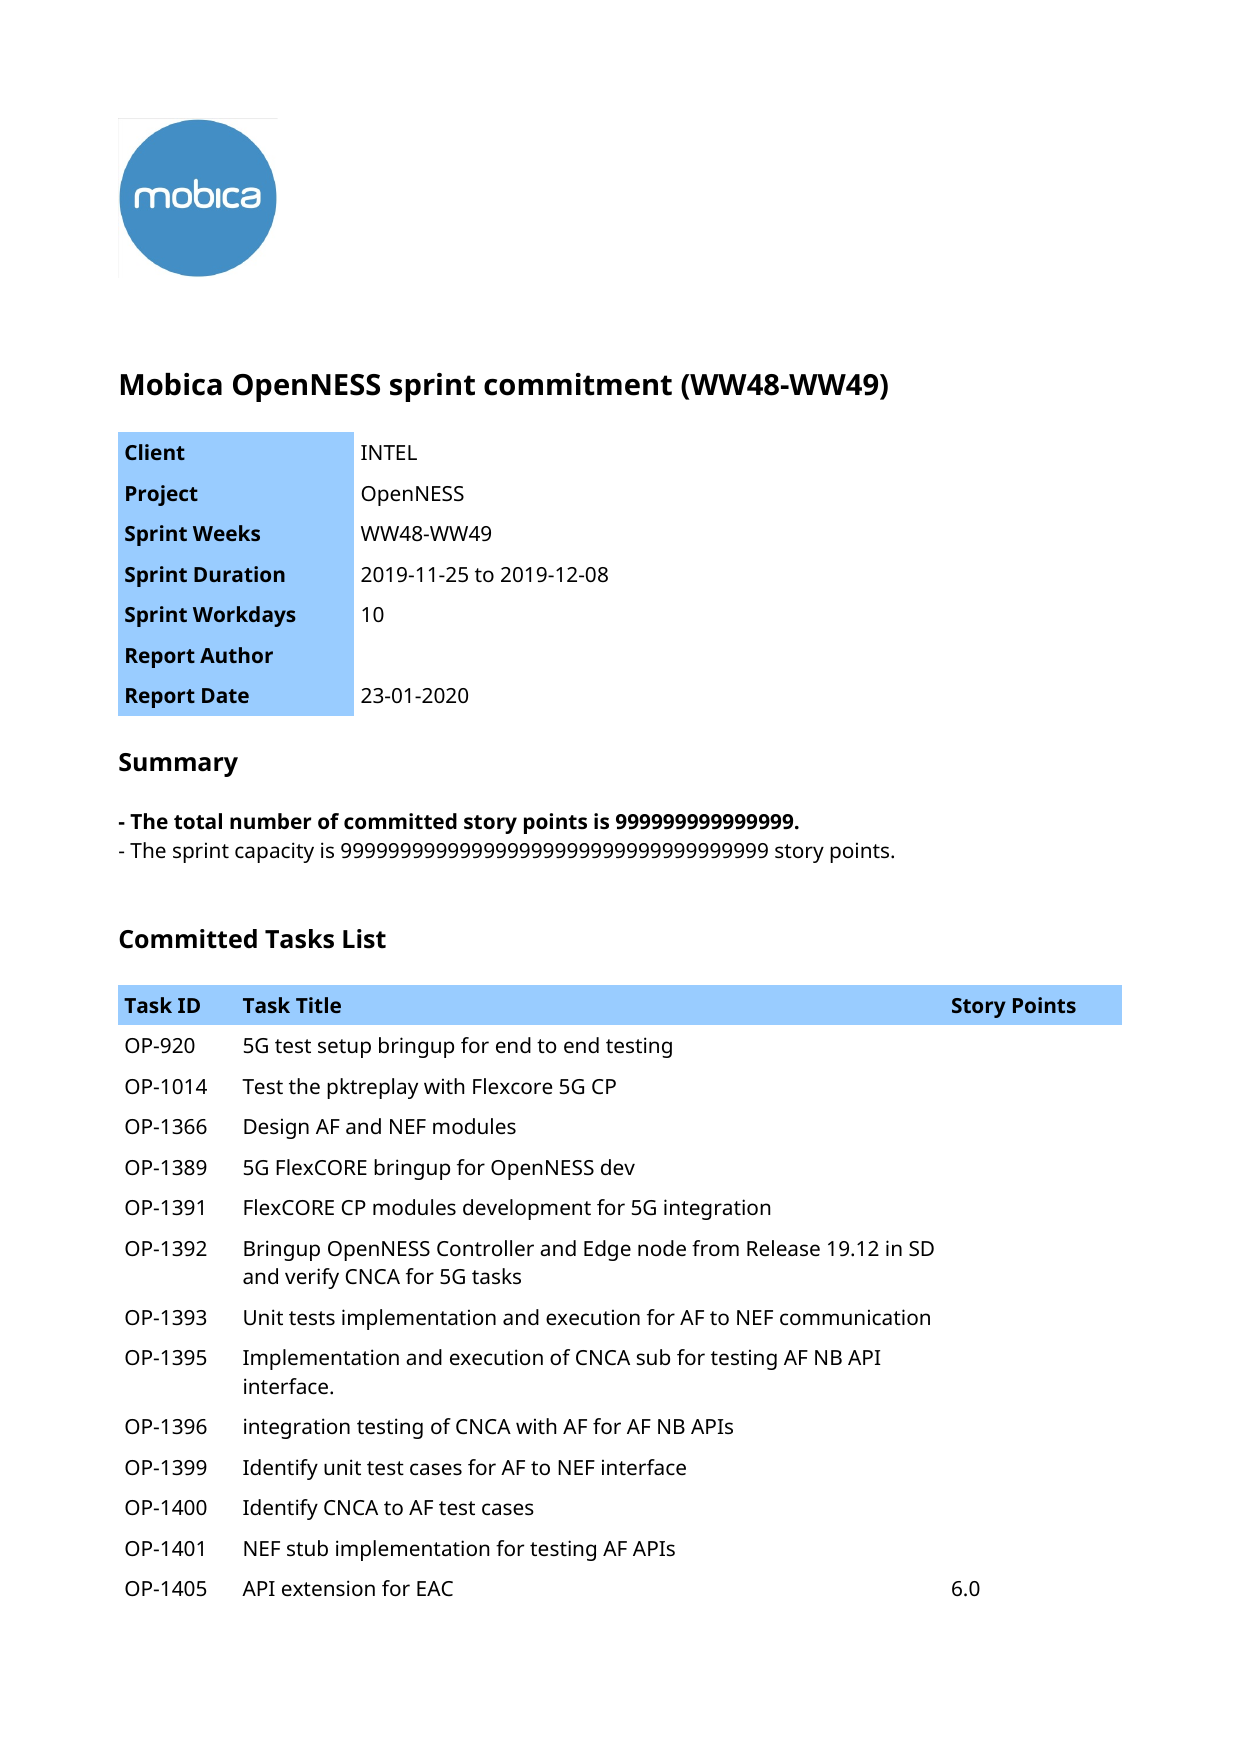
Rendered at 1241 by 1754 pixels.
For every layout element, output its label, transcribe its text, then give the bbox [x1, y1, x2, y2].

table_cell OP-1393 [118, 1297, 236, 1337]
table_cell Identify unit test cases for AF to NEF interface [236, 1447, 945, 1487]
table_cell [945, 1297, 1122, 1337]
table_header INTEL [354, 432, 1122, 473]
table_cell [945, 1337, 1122, 1406]
picture [118, 118, 278, 278]
table_cell [945, 1066, 1122, 1106]
table_cell 2019-11-25 to 2019-12-08 [354, 554, 1122, 594]
table_cell OP-1391 [118, 1187, 236, 1228]
table_cell [945, 1025, 1122, 1066]
table_cell OP-1396 [118, 1406, 236, 1447]
table_cell NEF stub implementation for testing AF APIs [236, 1528, 945, 1568]
table_cell 5G FlexCORE bringup for OpenNESS dev [236, 1147, 945, 1187]
table_cell Implementation and execution of CNCA sub for testing AF NB API interface. [236, 1337, 945, 1406]
table_cell [945, 1447, 1122, 1487]
table_cell OP-1389 [118, 1147, 236, 1187]
table_cell OP-1392 [118, 1228, 236, 1297]
text - The total number of committed story points is 999999999999999. [118, 807, 1122, 836]
table_cell OP-1395 [118, 1337, 236, 1406]
table_cell [945, 1106, 1122, 1147]
table_cell Test the pktreplay with Flexcore 5G CP [236, 1066, 945, 1106]
subtitle Summary [118, 745, 1122, 779]
table_cell [945, 1147, 1122, 1187]
table_cell 5G test setup bringup for end to end testing [236, 1025, 945, 1066]
table_cell [945, 1187, 1122, 1228]
table_cell integration testing of CNCA with AF for AF NB APIs [236, 1406, 945, 1447]
table_cell FlexCORE CP modules development for 5G integration [236, 1187, 945, 1228]
table_cell 10 [354, 594, 1122, 635]
table_cell OP-920 [118, 1025, 236, 1066]
table_cell API extension for EAC [236, 1568, 945, 1609]
table_cell [354, 635, 1122, 675]
table_cell 6.0 [945, 1568, 1122, 1609]
table_cell Design AF and NEF modules [236, 1106, 945, 1147]
table_cell OP-1405 [118, 1568, 236, 1609]
table_cell [945, 1487, 1122, 1528]
table_cell [945, 1528, 1122, 1568]
text - The sprint capacity is 999999999999999999999999999999999999 story points. [118, 836, 1122, 864]
table_cell OP-1014 [118, 1066, 236, 1106]
table_cell OP-1401 [118, 1528, 236, 1568]
table_cell WW48-WW49 [354, 513, 1122, 554]
table_cell OP-1399 [118, 1447, 236, 1487]
table_cell Identify CNCA to AF test cases [236, 1487, 945, 1528]
subtitle Committed Tasks List [118, 922, 1122, 956]
table_cell OP-1400 [118, 1487, 236, 1528]
table_cell [945, 1228, 1122, 1297]
table_cell OP-1366 [118, 1106, 236, 1147]
table_cell 23-01-2020 [354, 675, 1122, 716]
table_cell Bringup OpenNESS Controller and Edge node from Release 19.12 in SD and verify CNCA for 5G tasks [236, 1228, 945, 1297]
table_cell [945, 1406, 1122, 1447]
subtitle Mobica OpenNESS sprint commitment (WW48-WW49) [118, 364, 1122, 403]
table_cell OpenNESS [354, 473, 1122, 513]
table_cell Unit tests implementation and execution for AF to NEF communication [236, 1297, 945, 1337]
